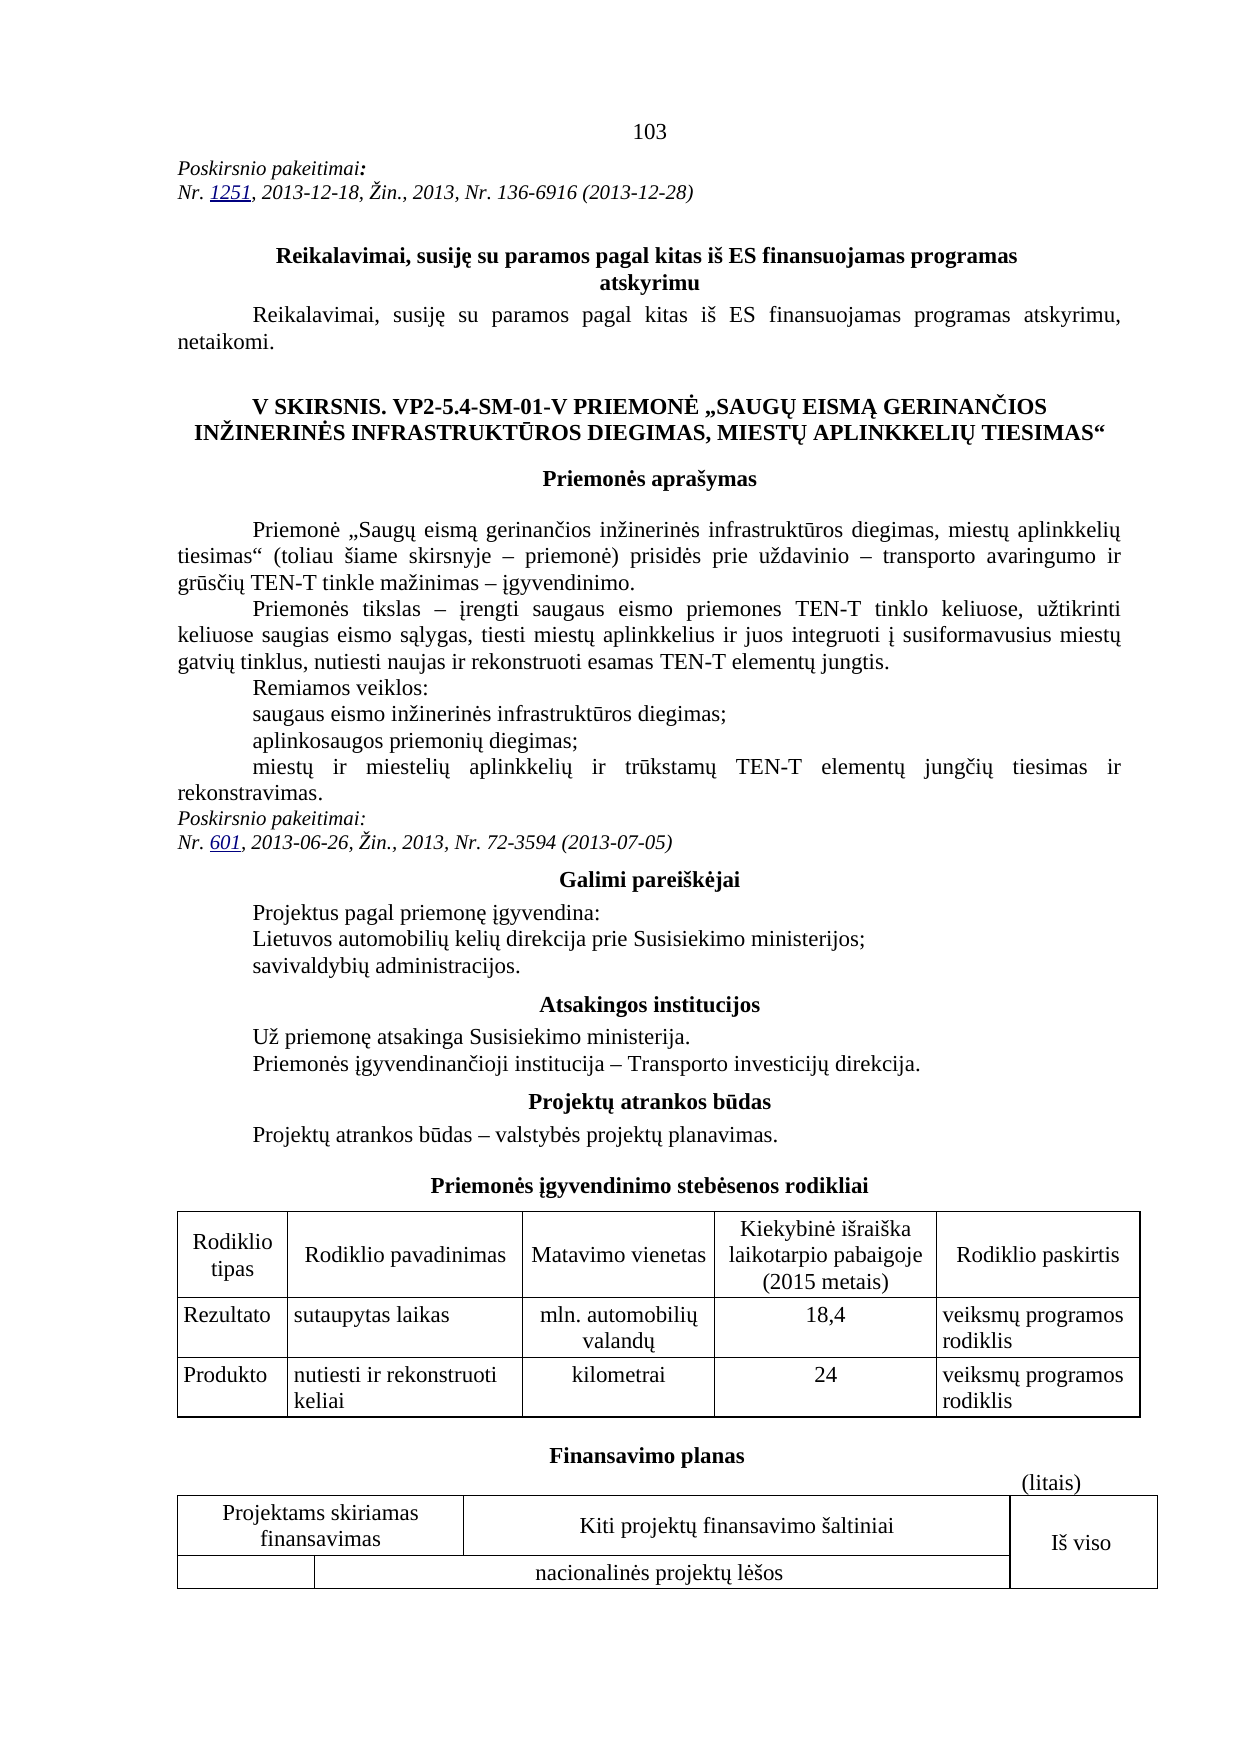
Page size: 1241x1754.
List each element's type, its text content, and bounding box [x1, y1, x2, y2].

text Priemonės aprašymas [177, 464, 1122, 491]
text Finansavimo planas [177, 1442, 1122, 1469]
text Priemonės įgyvendinimo stebėsenos rodikliai [177, 1172, 1122, 1199]
text Reikalavimai, susiję su paramos pagal kitas iš ES finansuojamas programas atskyrimu, netaikomi. [177, 302, 1122, 354]
table_cell 18,4 [715, 1298, 936, 1357]
text Projektų atrankos būdas – valstybės projektų planavimas. [177, 1121, 1122, 1147]
text (litais) [158, 1469, 1081, 1495]
table_cell [178, 1556, 314, 1588]
text Poskirsnio pakeitimai: [177, 806, 1122, 830]
text Galimi pareiškėjai [177, 866, 1122, 893]
table_header Kiekybinė išraiška laikotarpio pabaigoje (2015 metais) [715, 1212, 936, 1297]
text Lietuvos automobilių kelių direkcija prie Susisiekimo ministerijos; [177, 925, 1122, 952]
table_header Kiti projektų finansavimo šaltiniai [464, 1496, 1009, 1555]
text Priemonės tikslas – įrengti saugaus eismo priemones TEN-T tinklo keliuose, užtikrinti keliuose saugias eismo sąlygas, tiesti miestų aplinkkelius ir juos integruoti į susiformavusius miestų gatvių tinklus, nutiesti naujas ir rekonstruoti esamas TEN-T elementų jungtis. [177, 595, 1122, 674]
table_header Matavimo vienetas [523, 1212, 714, 1297]
text Už priemonę atsakinga Susisiekimo ministerija. [177, 1023, 1122, 1049]
text miestų ir miestelių aplinkkelių ir trūkstamų TEN-T elementų jungčių tiesimas ir rekonstravimas. [177, 753, 1122, 806]
table_cell kilometrai [523, 1358, 714, 1416]
subtitle Poskirsnio pakeitimai: [177, 156, 1122, 180]
table_cell veiksmų programos rodiklis [937, 1358, 1139, 1416]
table_cell Rezultato [178, 1298, 287, 1357]
text Priemonės įgyvendinančioji institucija – Transporto investicijų direkcija. [177, 1049, 1122, 1076]
text savivaldybių administracijos. [177, 952, 1122, 978]
text Remiamos veiklos: [177, 674, 1122, 700]
table_cell nutiesti ir rekonstruoti keliai [288, 1358, 522, 1416]
text Nr. 1251, 2013-12-18, Žin., 2013, Nr. 136-6916 (2013-12-28) [177, 180, 1122, 204]
text Nr. 601, 2013-06-26, Žin., 2013, Nr. 72-3594 (2013-07-05) [177, 830, 1122, 854]
table_cell mln. automobilių valandų [523, 1298, 714, 1357]
table_header Rodiklio tipas [178, 1212, 287, 1297]
table_header Projektams skiriamas finansavimas [178, 1496, 463, 1555]
table_cell nacionalinės projektų lėšos [315, 1556, 1009, 1588]
text Priemonė „Saugų eismą gerinančios inžinerinės infrastruktūros diegimas, miestų aplinkkelių tiesimas“ (toliau šiame skirsnyje – priemonė) prisidės prie uždavinio – transporto avaringumo ir grūsčių TEN-T tinkle mažinimas – įgyvendinimo. [177, 516, 1122, 595]
table_cell Produkto [178, 1358, 287, 1416]
table_cell 24 [715, 1358, 936, 1416]
text saugaus eismo inžinerinės infrastruktūros diegimas; [177, 700, 1122, 727]
table_header Rodiklio paskirtis [937, 1212, 1139, 1297]
text aplinkosaugos priemonių diegimas; [177, 727, 1122, 753]
text Projektus pagal priemonę įgyvendina: [177, 899, 1122, 925]
text Projektų atrankos būdas [177, 1088, 1122, 1115]
table_header Iš viso [1011, 1496, 1157, 1588]
table_header Rodiklio pavadinimas [288, 1212, 522, 1297]
table_cell sutaupytas laikas [288, 1298, 522, 1357]
subtitle V SKIRSNIS. VP2-5.4-SM-01-V priemonė „saugų eismą gerinančios inžinerinės infrastruktūros diegimas, miestų aplinkkelių tiesimas“ [177, 393, 1122, 446]
text Atsakingos institucijos [177, 991, 1122, 1017]
text Reikalavimai, susiję su paramos pagal kitas iš ES finansuojamas programas atskyrimu [177, 216, 1122, 295]
table_cell veiksmų programos rodiklis [937, 1298, 1139, 1357]
